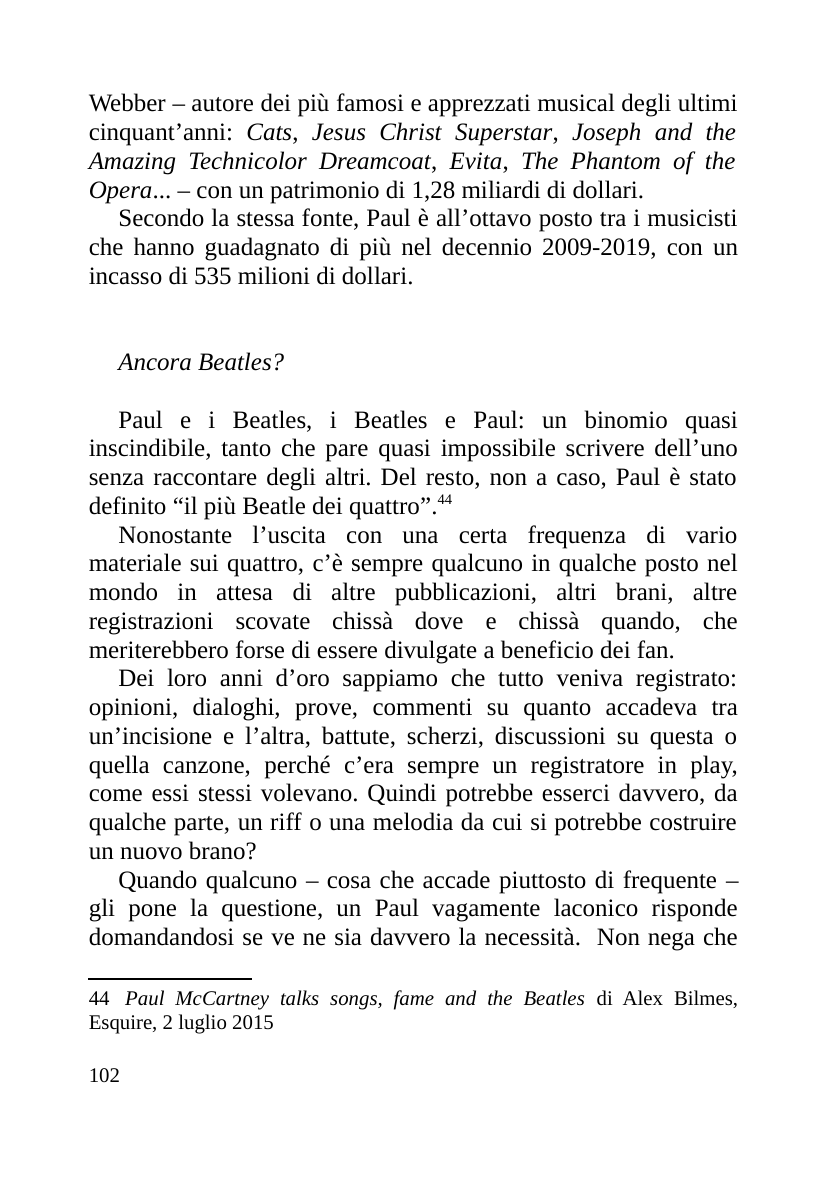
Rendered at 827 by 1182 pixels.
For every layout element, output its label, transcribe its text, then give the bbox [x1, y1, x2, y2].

text Secondo la stessa fonte, Paul è all’ottavo posto tra i musicisti che hanno guadagnato di più nel decennio 2009-2019, con un incasso di 535 milioni di dollari. [88, 203, 738, 290]
text Quando qualcuno – cosa che accade piuttosto di frequente – gli pone la questione, un Paul vagamente laconico risponde domandandosi se ve ne sia davvero la necessità. Non nega che [88, 865, 738, 951]
text Paul McCartney talks songs, fame and the Beatles di Alex Bilmes, Esquire, 2 luglio 2015 [88, 986, 738, 1034]
text Ancora Beatles? [88, 347, 738, 376]
text Paul e i Beatles, i Beatles e Paul: un binomio quasi inscindibile, tanto che pare quasi impossibile scrivere dell’uno senza raccontare degli altri. Del resto, non a caso, Paul è stato definito “il più Beatle dei quattro”. [88, 405, 738, 520]
text Webber – autore dei più famosi e apprezzati musical degli ultimi cinquant’anni: Cats, Jesus Christ Superstar, Joseph and the Amazing Technicolor Dreamcoat, Evita, The Phantom of the Opera... – con un patrimonio di 1,28 miliardi di dollari. [88, 88, 738, 203]
text Nonostante l’uscita con una certa frequenza di vario materiale sui quattro, c’è sempre qualcuno in qualche posto nel mondo in attesa di altre pubblicazioni, altri brani, altre registrazioni scovate chissà dove e chissà quando, che meriterebbero forse di essere divulgate a beneficio dei fan. [88, 520, 738, 663]
text Dei loro anni d’oro sappiamo che tutto veniva registrato: opinioni, dialoghi, prove, commenti su quanto accadeva tra un’incisione e l’altra, battute, scherzi, discussioni su questa o quella canzone, perché c’era sempre un registratore in play, come essi stessi volevano. Quindi potrebbe esserci davvero, da qualche parte, un riff o una melodia da cui si potrebbe costruire un nuovo brano? [88, 663, 738, 865]
